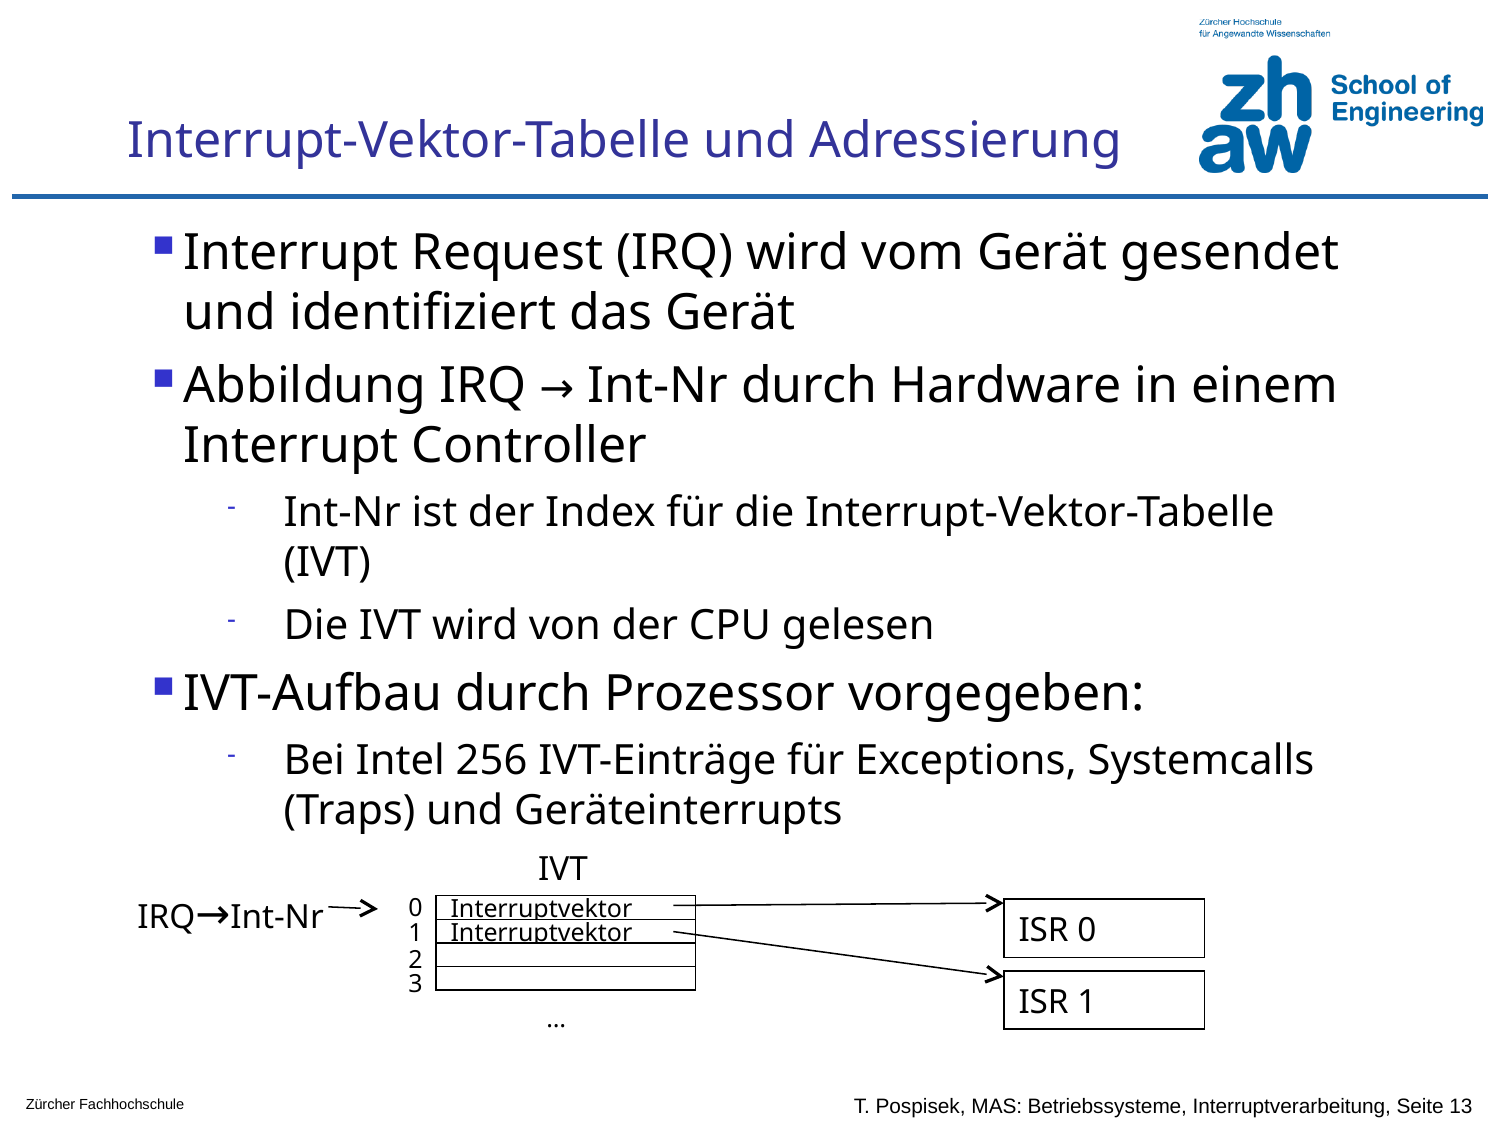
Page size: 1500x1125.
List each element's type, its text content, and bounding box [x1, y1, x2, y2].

text_box ISR 0 [1003, 898, 1205, 958]
text_box 1 [393, 908, 438, 936]
text_box Interrupt Request (IRQ) wird vom Gerät gesendet und identifiziert das Gerät Abbildung IRQ → Int-Nr durch Hardware in einem Interrupt Controller Int-Nr ist der Index für die Interrupt-Vektor-Tabelle (IVT) Die IVT wird von der CPU gelesen IVT-Aufbau durch Prozessor vorgegeben: Bei Intel 256 IVT-Einträge für Exceptions, Systemcalls (Traps) und Geräteinterrupts [137, 212, 1376, 841]
text_box ISR 1 [1003, 970, 1205, 1029]
text_box IRQ→Int-Nr [122, 879, 339, 944]
text_box 2 [393, 936, 438, 982]
text_box … [531, 995, 578, 1041]
text_box 3 [393, 982, 438, 1005]
text_box Interruptvektor [438, 895, 696, 919]
text_box Interruptvektor [438, 919, 696, 942]
picture [1199, 19, 1483, 173]
text_box 0 [393, 883, 438, 908]
text_box 0 [411, 900, 419, 908]
text_box [438, 942, 696, 991]
title Interrupt-Vektor-Tabelle und Adressierung [112, 50, 1391, 175]
text_box IVT [523, 840, 603, 895]
